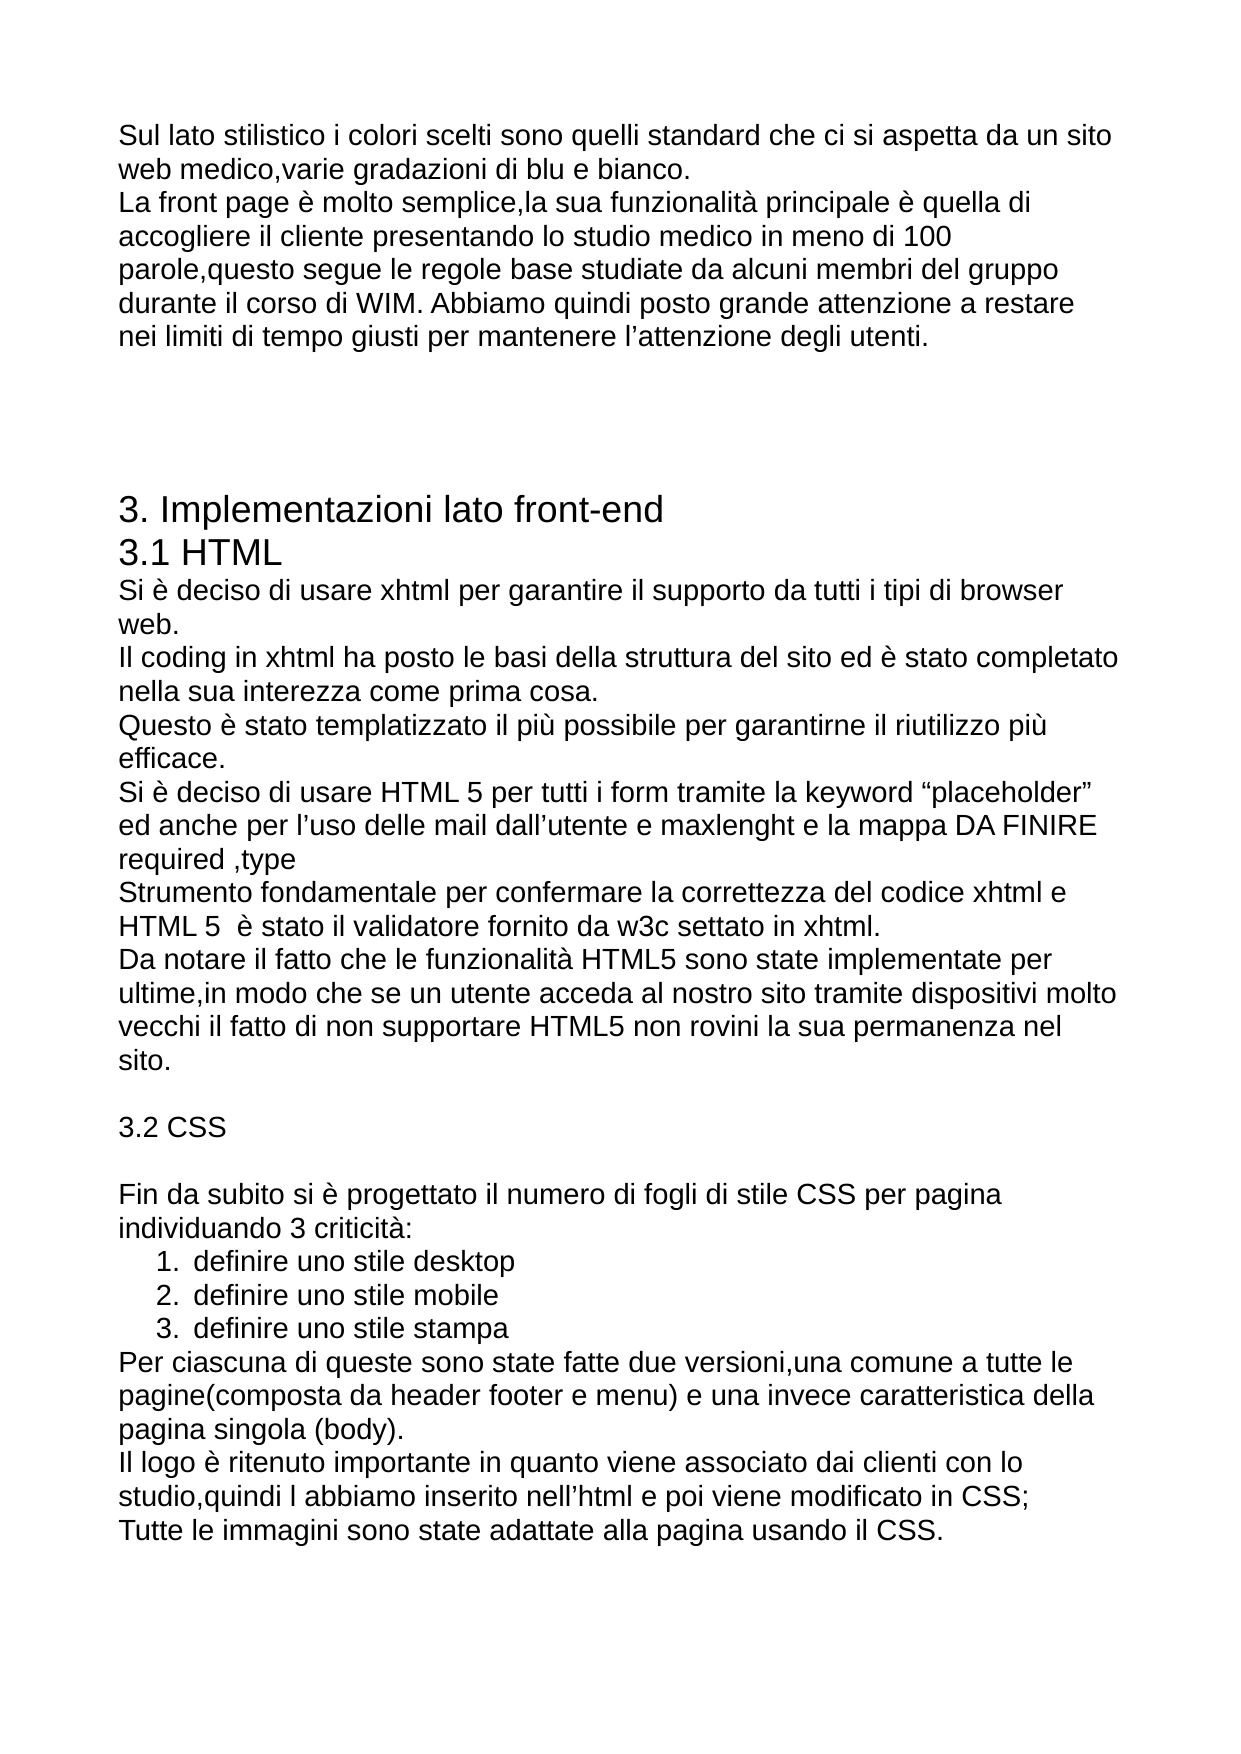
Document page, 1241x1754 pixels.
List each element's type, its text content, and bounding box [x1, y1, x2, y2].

list definire uno stile stampa [156, 1311, 1122, 1345]
text Strumento fondamentale per confermare la correttezza del codice xhtml e HTML 5 è stato il validatore fornito da w3c settato in xhtml. [118, 875, 1122, 942]
text 3.1 HTML [118, 530, 1122, 573]
text Si è deciso di usare HTML 5 per tutti i form tramite la keyword “placeholder” ed anche per l’uso delle mail dall’utente e maxlenght e la mappa DA FINIRE required ,type [118, 774, 1122, 875]
text Il logo è ritenuto importante in quanto viene associato dai clienti con lo studio,quindi l abbiamo inserito nell’html e poi viene modificato in CSS; [118, 1445, 1122, 1512]
text Fin da subito si è progettato il numero di fogli di stile CSS per pagina individuando 3 criticità: [118, 1177, 1122, 1244]
text Sul lato stilistico i colori scelti sono quelli standard che ci si aspetta da un sito web medico,varie gradazioni di blu e bianco. [118, 118, 1122, 185]
text Tutte le immagini sono state adattate alla pagina usando il CSS. [118, 1512, 1122, 1546]
text Da notare il fatto che le funzionalità HTML5 sono state implementate per ultime,in modo che se un utente acceda al nostro sito tramite dispositivi molto vecchi il fatto di non supportare HTML5 non rovini la sua permanenza nel sito. [118, 942, 1122, 1076]
text Si è deciso di usare xhtml per garantire il supporto da tutti i tipi di browser web. [118, 573, 1122, 640]
text Il coding in xhtml ha posto le basi della struttura del sito ed è stato completato nella sua interezza come prima cosa. [118, 640, 1122, 707]
text Questo è stato templatizzato il più possibile per garantirne il riutilizzo più efficace. [118, 707, 1122, 774]
text 3. Implementazioni lato front-end [118, 487, 1122, 530]
text Per ciascuna di queste sono state fatte due versioni,una comune a tutte le pagine(composta da header footer e menu) e una invece caratteristica della pagina singola (body). [118, 1345, 1122, 1445]
text La front page è molto semplice,la sua funzionalità principale è quella di accogliere il cliente presentando lo studio medico in meno di 100 parole,questo segue le regole base studiate da alcuni membri del gruppo durante il corso di WIM. Abbiamo quindi posto grande attenzione a restare nei limiti di tempo giusti per mantenere l’attenzione degli utenti. [118, 185, 1122, 353]
text 3.2 CSS [118, 1110, 1122, 1143]
list definire uno stile mobile [156, 1278, 1122, 1311]
list definire uno stile desktop [156, 1244, 1122, 1278]
